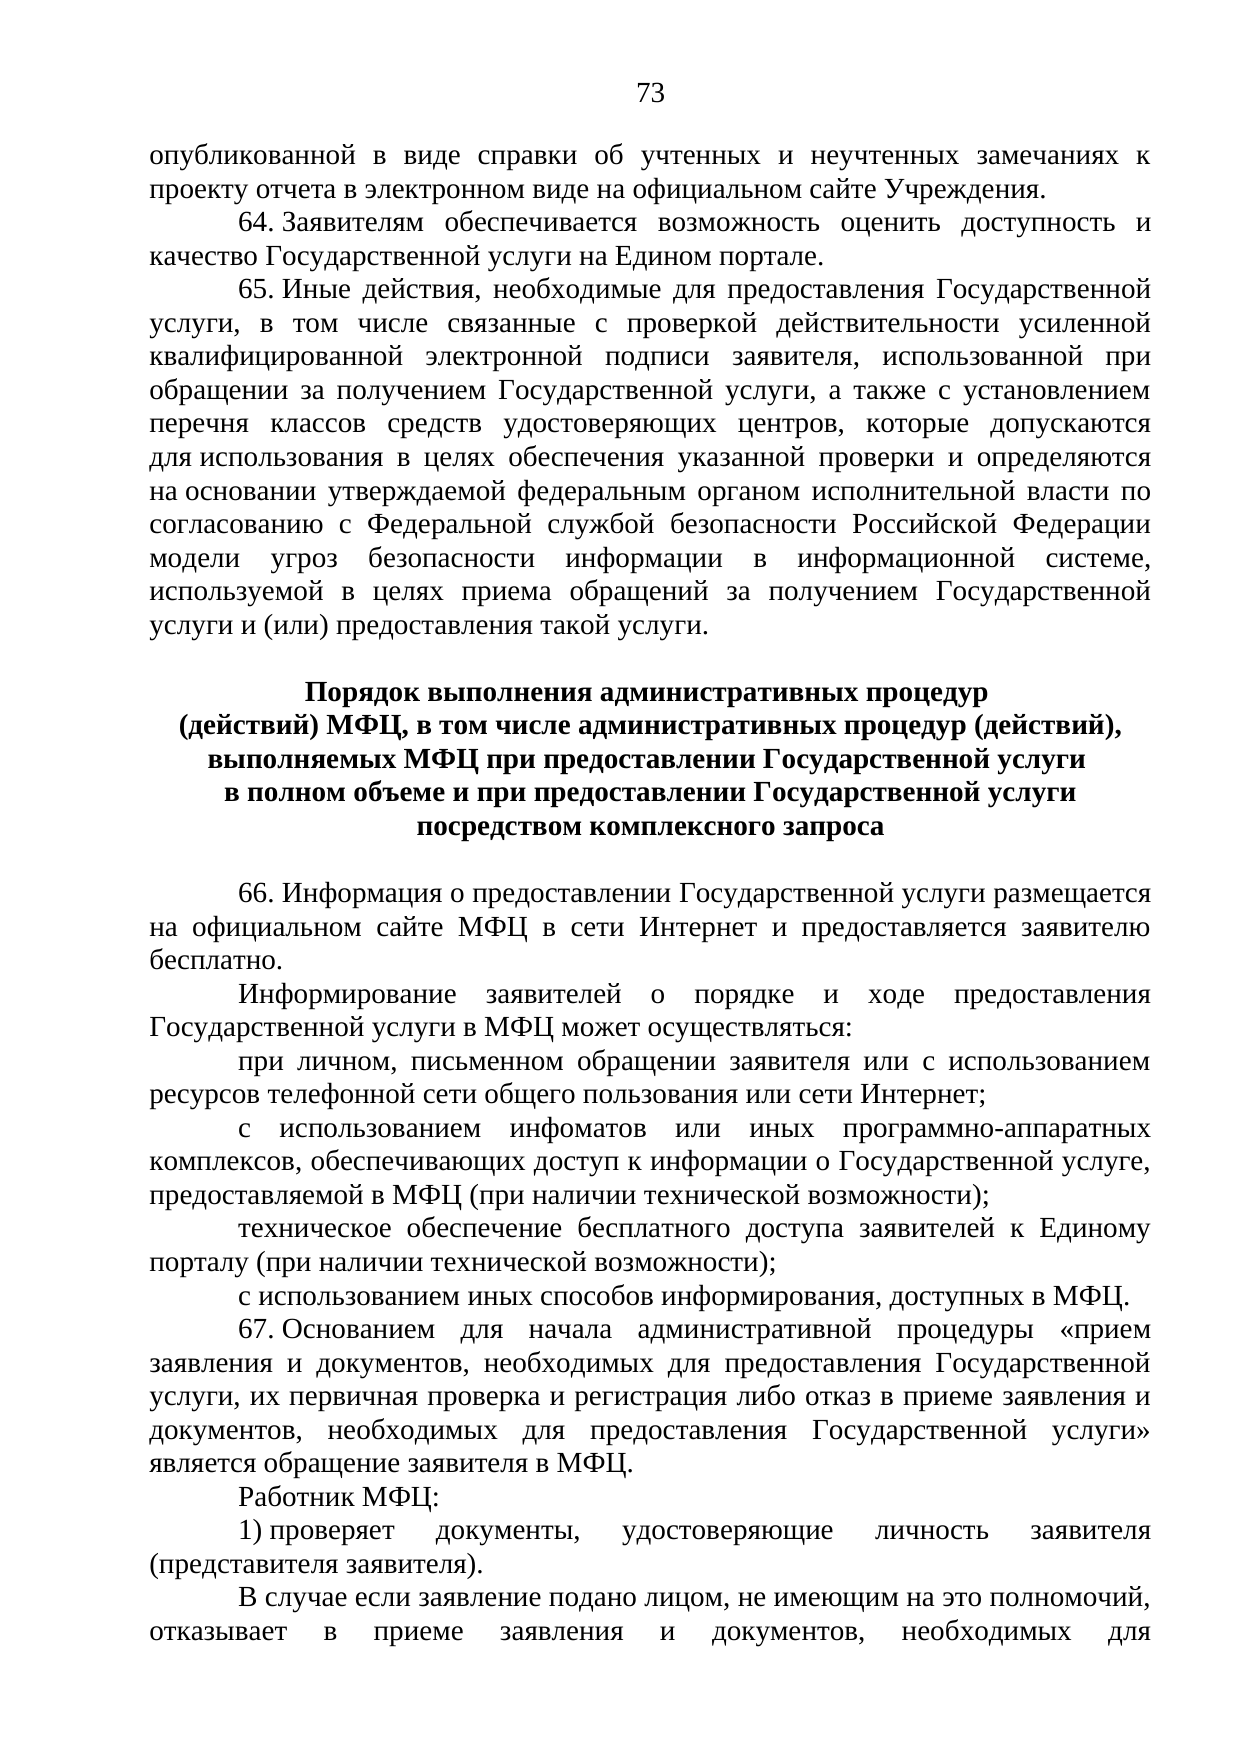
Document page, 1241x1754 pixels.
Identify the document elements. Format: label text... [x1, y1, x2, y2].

text с использованием инфоматов или иных программно-аппаратных комплексов, обеспечивающих доступ к информации о Государственной услуге, предоставляемой в МФЦ (при наличии технической возможности); [149, 1110, 1152, 1211]
text с использованием иных способов информирования, доступных в МФЦ. [149, 1278, 1152, 1311]
text 67. Основанием для начала административной процедуры «прием заявления и документов, необходимых для предоставления Государственной услуги, их первичная проверка и регистрация либо отказ в приеме заявления и документов, необходимых для предоставления Государственной услуги» является обращение заявителя в МФЦ. [149, 1311, 1152, 1479]
text В случае если заявление подано лицом, не имеющим на это полномочий, отказывает в приеме заявления и документов, необходимых для [149, 1579, 1152, 1647]
text Работник МФЦ: [149, 1479, 1152, 1512]
text 66. Информация о предоставлении Государственной услуги размещается на официальном сайте МФЦ в сети Интернет и предоставляется заявителю бесплатно. [149, 875, 1152, 976]
text при личном, письменном обращении заявителя или с использованием ресурсов телефонной сети общего пользования или сети Интернет; [149, 1043, 1152, 1110]
text 65. Иные действия, необходимые для предоставления Государственной услуги, в том числе связанные с проверкой действительности усиленной квалифицированной электронной подписи заявителя, использованной при обращении за получением Государственной услуги, а также с установлением перечня классов средств удостоверяющих центров, которые допускаются для использования в целях обеспечения указанной проверки и определяются на основании утверждаемой федеральным органом исполнительной власти по согласованию с Федеральной службой безопасности Российской Федерации модели угроз безопасности информации в информационной системе, используемой в целях приема обращений за получением Государственной услуги и (или) предоставления такой услуги. [149, 271, 1152, 640]
text техническое обеспечение бесплатного доступа заявителей к Единому порталу (при наличии технической возможности); [149, 1211, 1152, 1278]
text Информирование заявителей о порядке и ходе предоставления Государственной услуги в МФЦ может осуществляться: [149, 976, 1152, 1043]
text в полном объеме и при предоставлении Государственной услуги посредством комплексного запроса [149, 774, 1152, 842]
text 1) проверяет документы, удостоверяющие личность заявителя (представителя заявителя). [149, 1512, 1152, 1579]
text Порядок выполнения административных процедур (действий) МФЦ, в том числе административных процедур (действий), выполняемых МФЦ при предоставлении Государственной услуги [149, 674, 1152, 774]
text 64. Заявителям обеспечивается возможность оценить доступность и качество Государственной услуги на Едином портале. [149, 204, 1152, 271]
text опубликованной в виде справки об учтенных и неучтенных замечаниях к проекту отчета в электронном виде на официальном сайте Учреждения. [149, 137, 1152, 204]
